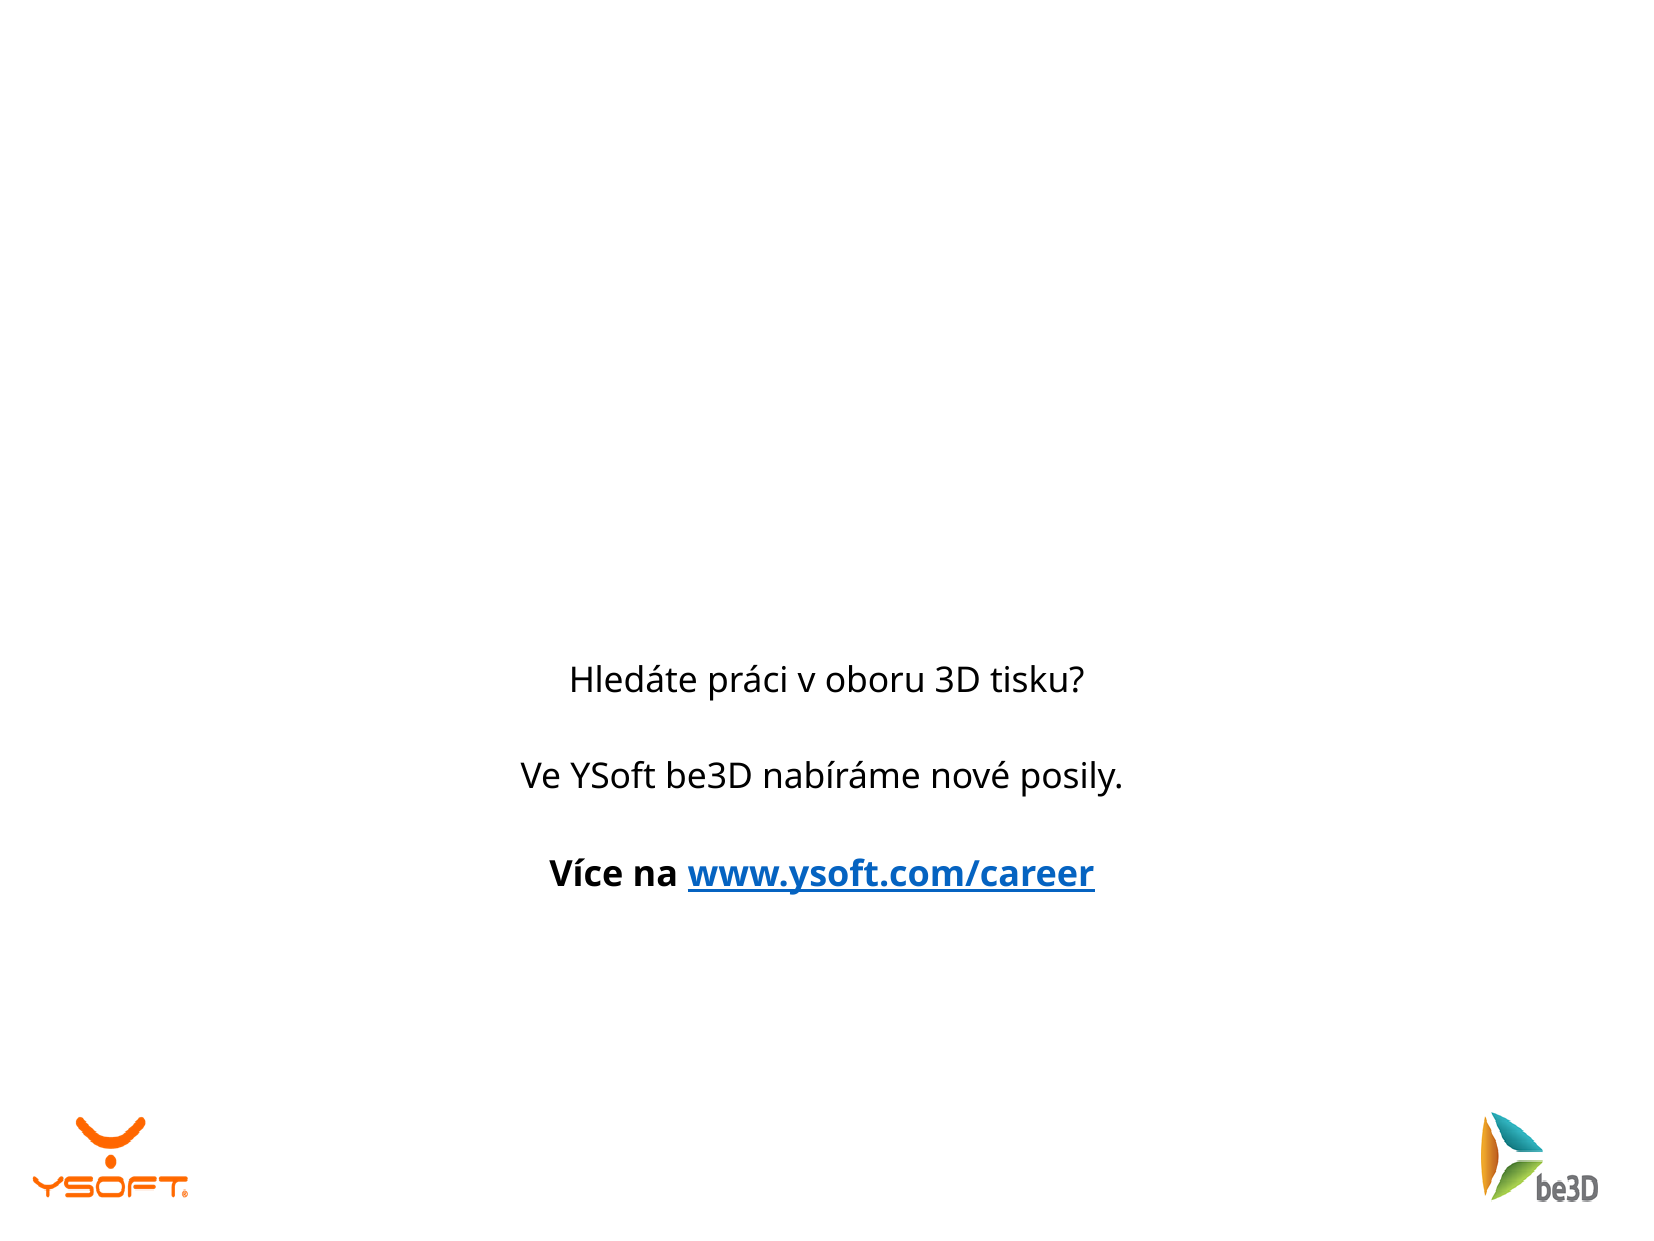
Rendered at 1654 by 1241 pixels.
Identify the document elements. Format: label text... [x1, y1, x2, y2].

title Hledáte práci v oboru 3D tisku? Ve YSoft be3D nabíráme nové posily. Více na www.ysoft.com/career [206, 202, 1447, 904]
picture [24, 1103, 203, 1210]
picture [1481, 1112, 1598, 1202]
